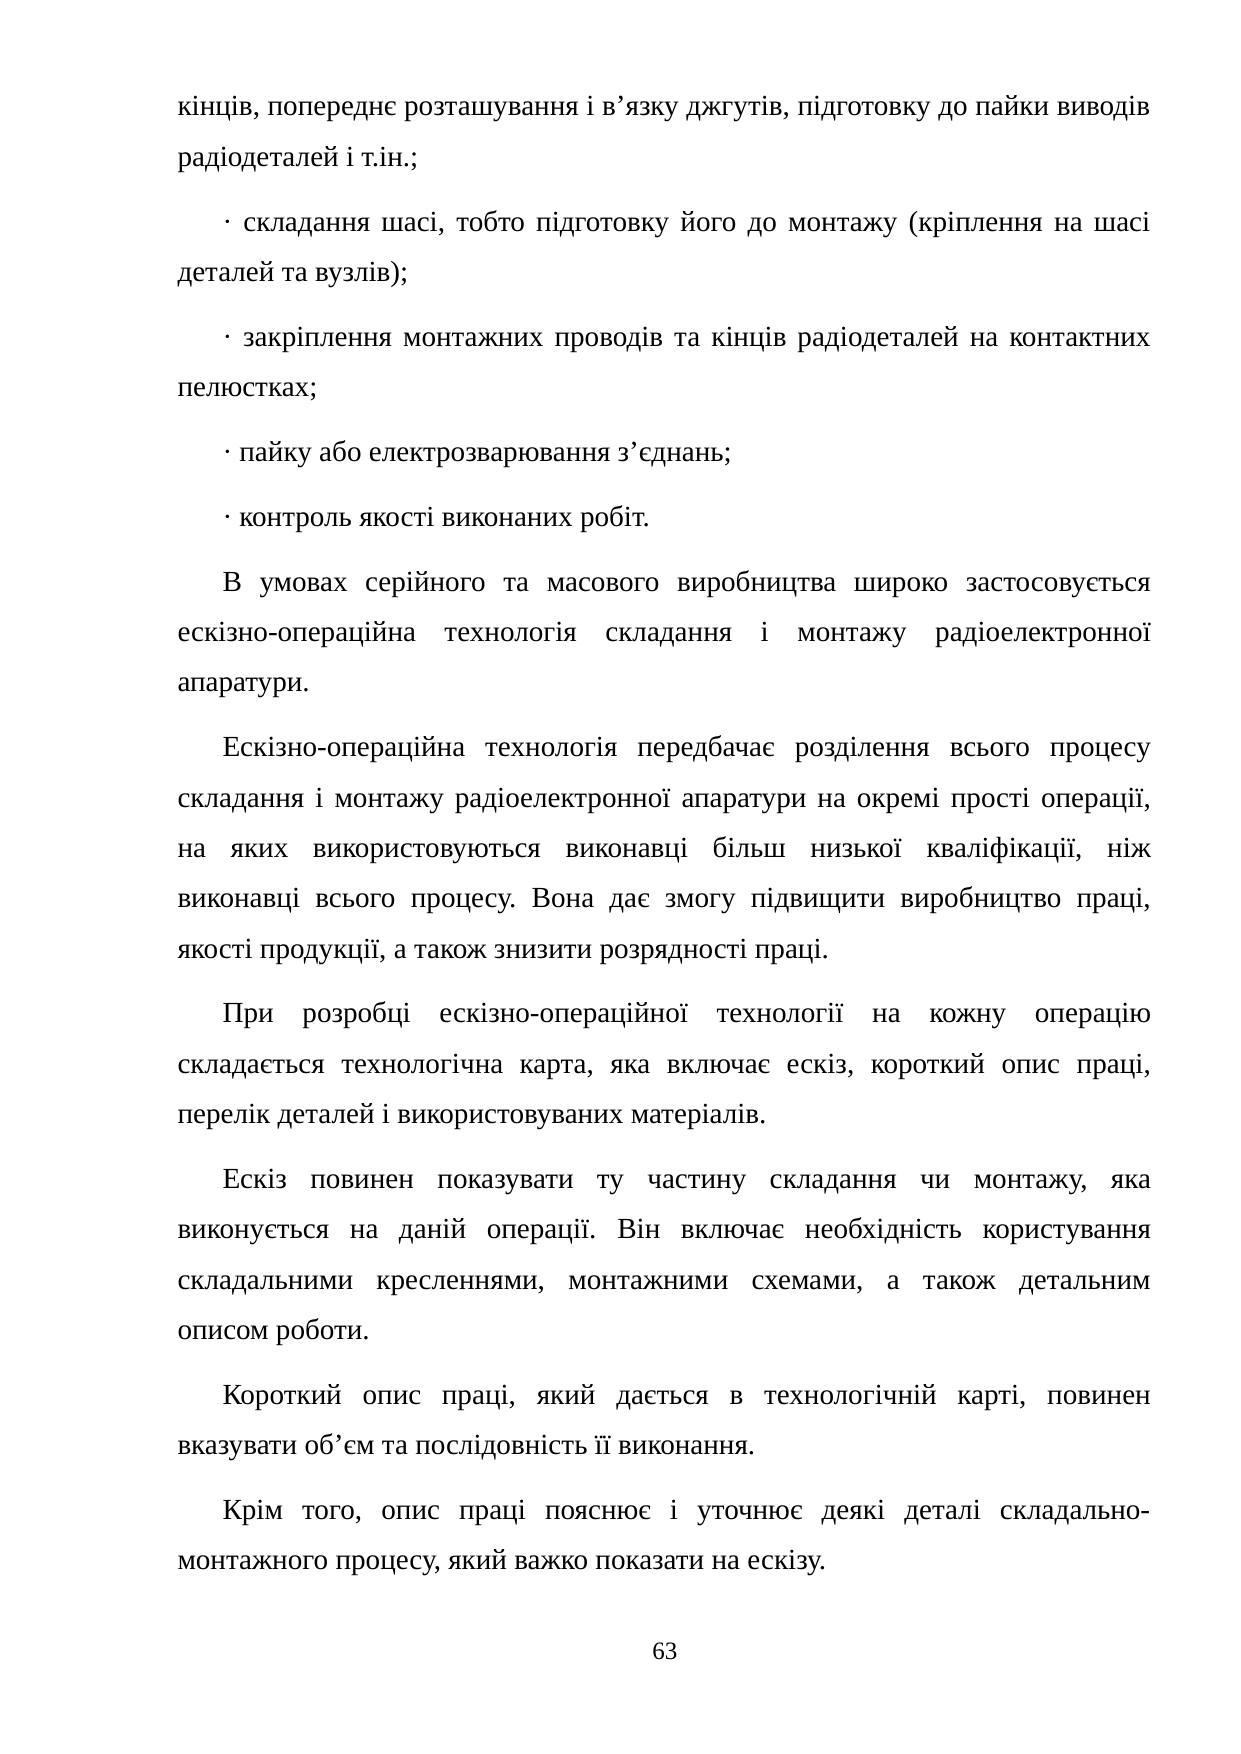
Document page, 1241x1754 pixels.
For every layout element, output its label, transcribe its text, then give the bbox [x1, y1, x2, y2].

text При розробці ескізно-операційної технології на кожну операцію складається технологічна карта, яка включає ескіз, короткий опис праці, перелік деталей і використовуваних матеріалів. [177, 996, 1152, 1130]
text · контроль якості виконаних робіт. [177, 499, 1152, 533]
text · закріплення монтажних проводів та кінців радіодеталей на контактних пелюстках; [177, 319, 1152, 403]
text · пайку або електрозварювання з’єднань; [177, 434, 1152, 468]
text · складання шасі, тобто підготовку його до монтажу (кріплення на шасі деталей та вузлів); [177, 204, 1152, 288]
text В умовах серійного та масового виробництва широко застосовується ескізно-операційна технологія складання і монтажу радіоелектронної апаратури. [177, 564, 1152, 698]
text Короткий опис праці, який дається в технологічній карті, повинен вказувати об’єм та послідовність її виконання. [177, 1377, 1152, 1461]
text кінців, попереднє розташування і в’язку джгутів, підготовку до пайки виводів радіодеталей і т.ін.; [177, 88, 1152, 172]
text Ескіз повинен показувати ту частину складання чи монтажу, яка виконується на даній операції. Він включає необхідність користування складальними кресленнями, монтажними схемами, а також детальним описом роботи. [177, 1161, 1152, 1346]
text Крім того, опис праці пояснює і уточнює деякі деталі складально-монтажного процесу, який важко показати на ескізу. [177, 1492, 1152, 1576]
text Ескізно-операційна технологія передбачає розділення всього процесу складання і монтажу радіоелектронної апаратури на окремі прості операції, на яких використовуються виконавці більш низької кваліфікації, ніж виконавці всього процесу. Вона дає змогу підвищити виробництво праці, якості продукції, а також знизити розрядності праці. [177, 729, 1152, 964]
